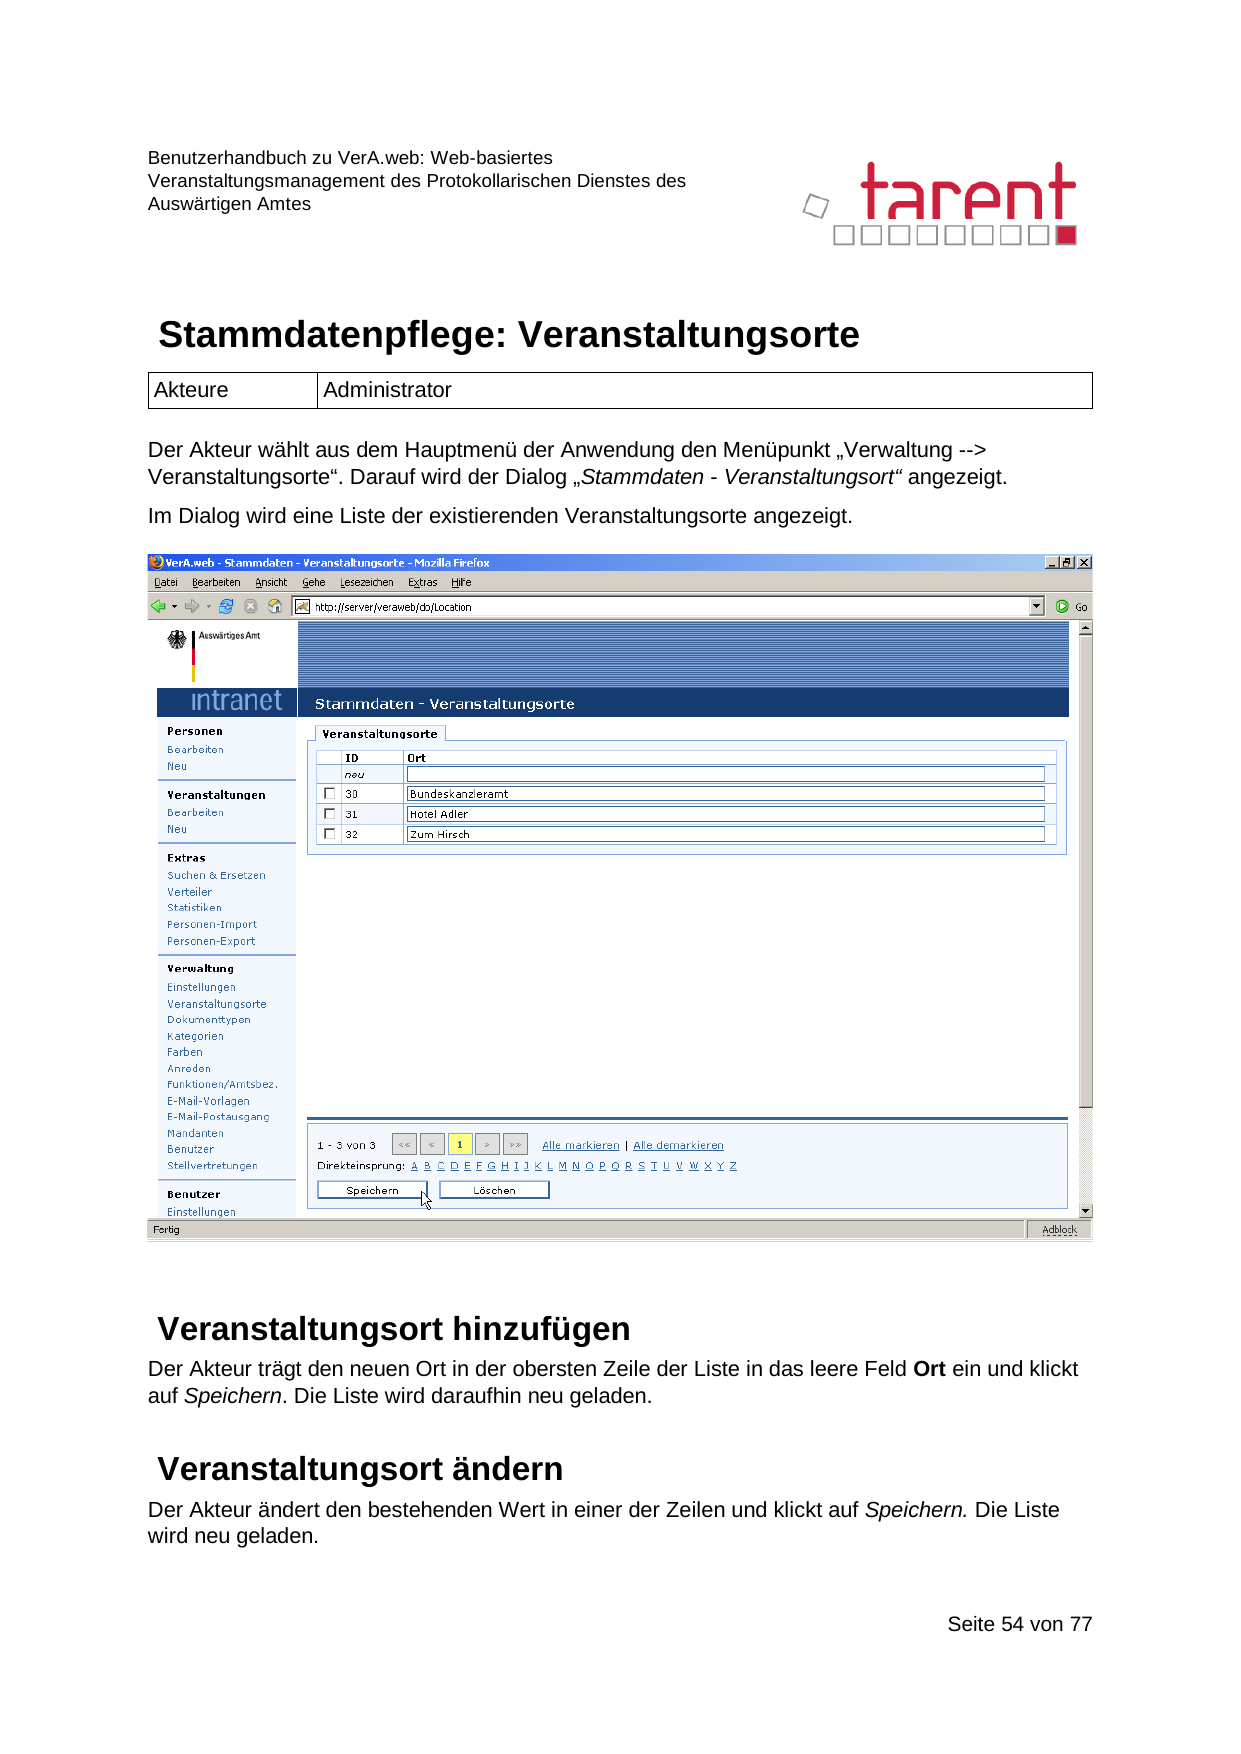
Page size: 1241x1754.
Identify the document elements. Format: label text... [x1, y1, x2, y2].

text Der Akteur ändert den bestehenden Wert in einer der Zeilen und klickt auf Speichern. Die Liste wird neu geladen. [148, 1497, 1092, 1548]
picture [790, 151, 1091, 255]
subtitle Veranstaltungsort hinzufügen [148, 1309, 1092, 1347]
text Im Dialog wird eine Liste der existierenden Veranstaltungsorte angezeigt. [148, 503, 1092, 554]
table_header Akteure [149, 373, 317, 408]
text Der Akteur wählt aus dem Hauptmenü der Anwendung den Menüpunkt „Verwaltung --> Veranstaltungsorte“. Darauf wird der Dialog „Stammdaten - Veranstaltungsort“ angezeigt. [148, 410, 1092, 488]
text Der Akteur trägt den neuen Ort in der obersten Zeile der Liste in das leere Feld Ort ein und klickt auf Speichern. Die Liste wird daraufhin neu geladen. [148, 1357, 1092, 1408]
subtitle Veranstaltungsort ändern [148, 1449, 1092, 1487]
table_header Administrator [318, 373, 1092, 408]
subtitle Stammdatenpflege: Veranstaltungsorte [148, 313, 1092, 355]
picture [147, 554, 1093, 1242]
